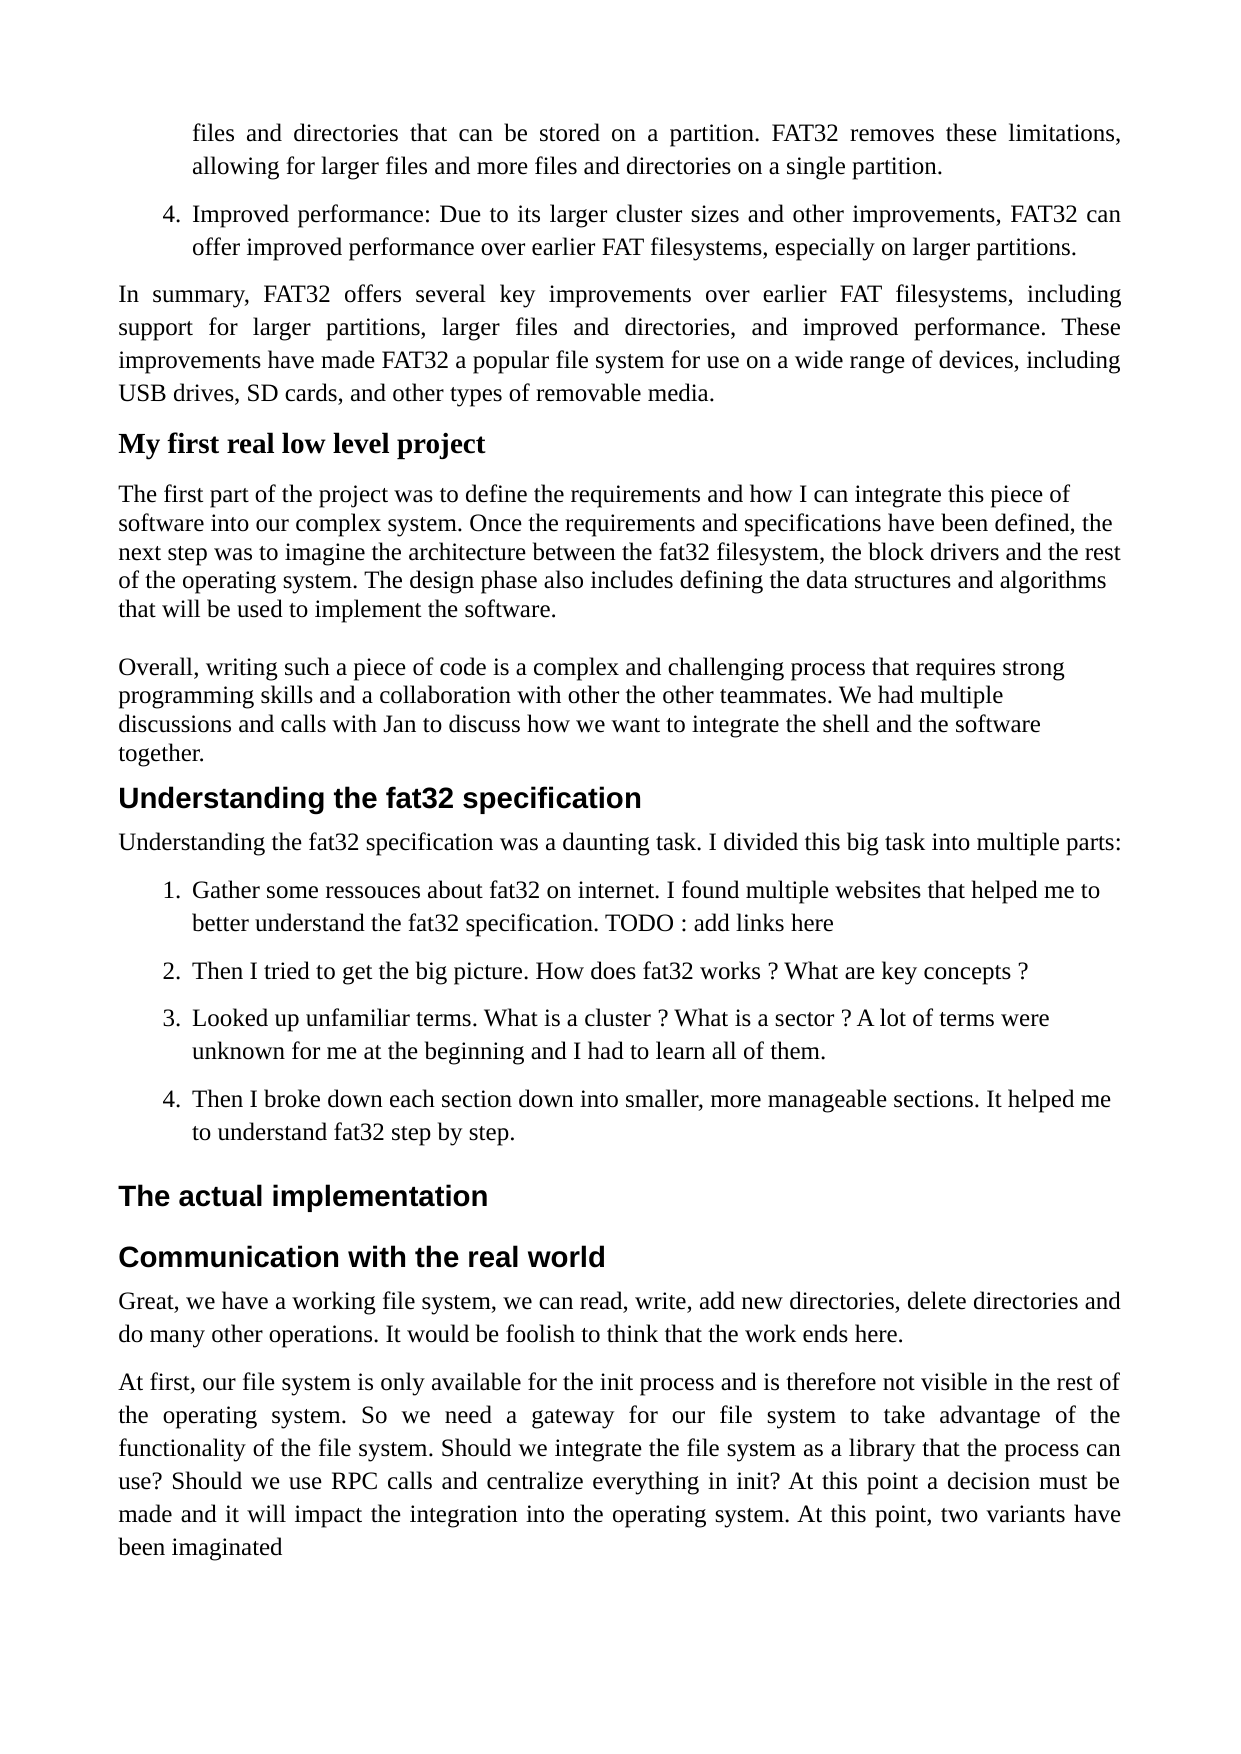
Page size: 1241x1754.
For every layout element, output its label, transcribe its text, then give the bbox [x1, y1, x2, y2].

list Then I tried to get the big picture. How does fat32 works ? What are key concepts ? [162, 956, 1122, 984]
list Then I broke down each section down into smaller, more manageable sections. It helped me to understand fat32 step by step. [162, 1084, 1122, 1146]
list Improved performance: Due to its larger cluster sizes and other improvements, FAT32 can offer improved performance over earlier FAT filesystems, especially on larger partitions. [162, 199, 1122, 261]
text Overall, writing such a piece of code is a complex and challenging process that requires strong programming skills and a collaboration with other the other teammates. We had multiple discussions and calls with Jan to discuss how we want to integrate the shell and the software together. [118, 652, 1122, 767]
subtitle Understanding the fat32 specification [118, 781, 1122, 815]
text At first, our file system is only available for the init process and is therefore not visible in the rest of the operating system. So we need a gateway for our file system to take advantage of the functionality of the file system. Should we integrate the file system as a library that the process can use? Should we use RPC calls and centralize everything in init? At this point a decision must be made and it will impact the integration into the operating system. At this point, two variants have been imaginated [118, 1367, 1122, 1561]
text In summary, FAT32 offers several key improvements over earlier FAT filesystems, including support for larger partitions, larger files and directories, and improved performance. These improvements have made FAT32 a popular file system for use on a wide range of devices, including USB drives, SD cards, and other types of removable media. [118, 279, 1122, 407]
text My first real low level project [118, 426, 1122, 459]
list files and directories that can be stored on a partition. FAT32 removes these limitations, allowing for larger files and more files and directories on a single partition. [162, 118, 1122, 180]
text The first part of the project was to define the requirements and how I can integrate this piece of software into our complex system. Once the requirements and specifications have been defined, the next step was to imagine the architecture between the fat32 filesystem, the block drivers and the rest of the operating system. The design phase also includes defining the data structures and algorithms that will be used to implement the software. [118, 479, 1122, 623]
list Looked up unfamiliar terms. What is a cluster ? What is a sector ? A lot of terms were unknown for me at the beginning and I had to learn all of them. [162, 1003, 1122, 1065]
subtitle The actual implementation [118, 1179, 1122, 1213]
text Great, we have a working file system, we can read, write, add new directories, delete directories and do many other operations. It would be foolish to think that the work ends here. [118, 1286, 1122, 1348]
text Understanding the fat32 specification was a daunting task. I divided this big task into multiple parts: [118, 827, 1122, 856]
list Gather some ressouces about fat32 on internet. I found multiple websites that helped me to better understand the fat32 specification. TODO : add links here [162, 875, 1122, 937]
subtitle Communication with the real world [118, 1240, 1122, 1274]
